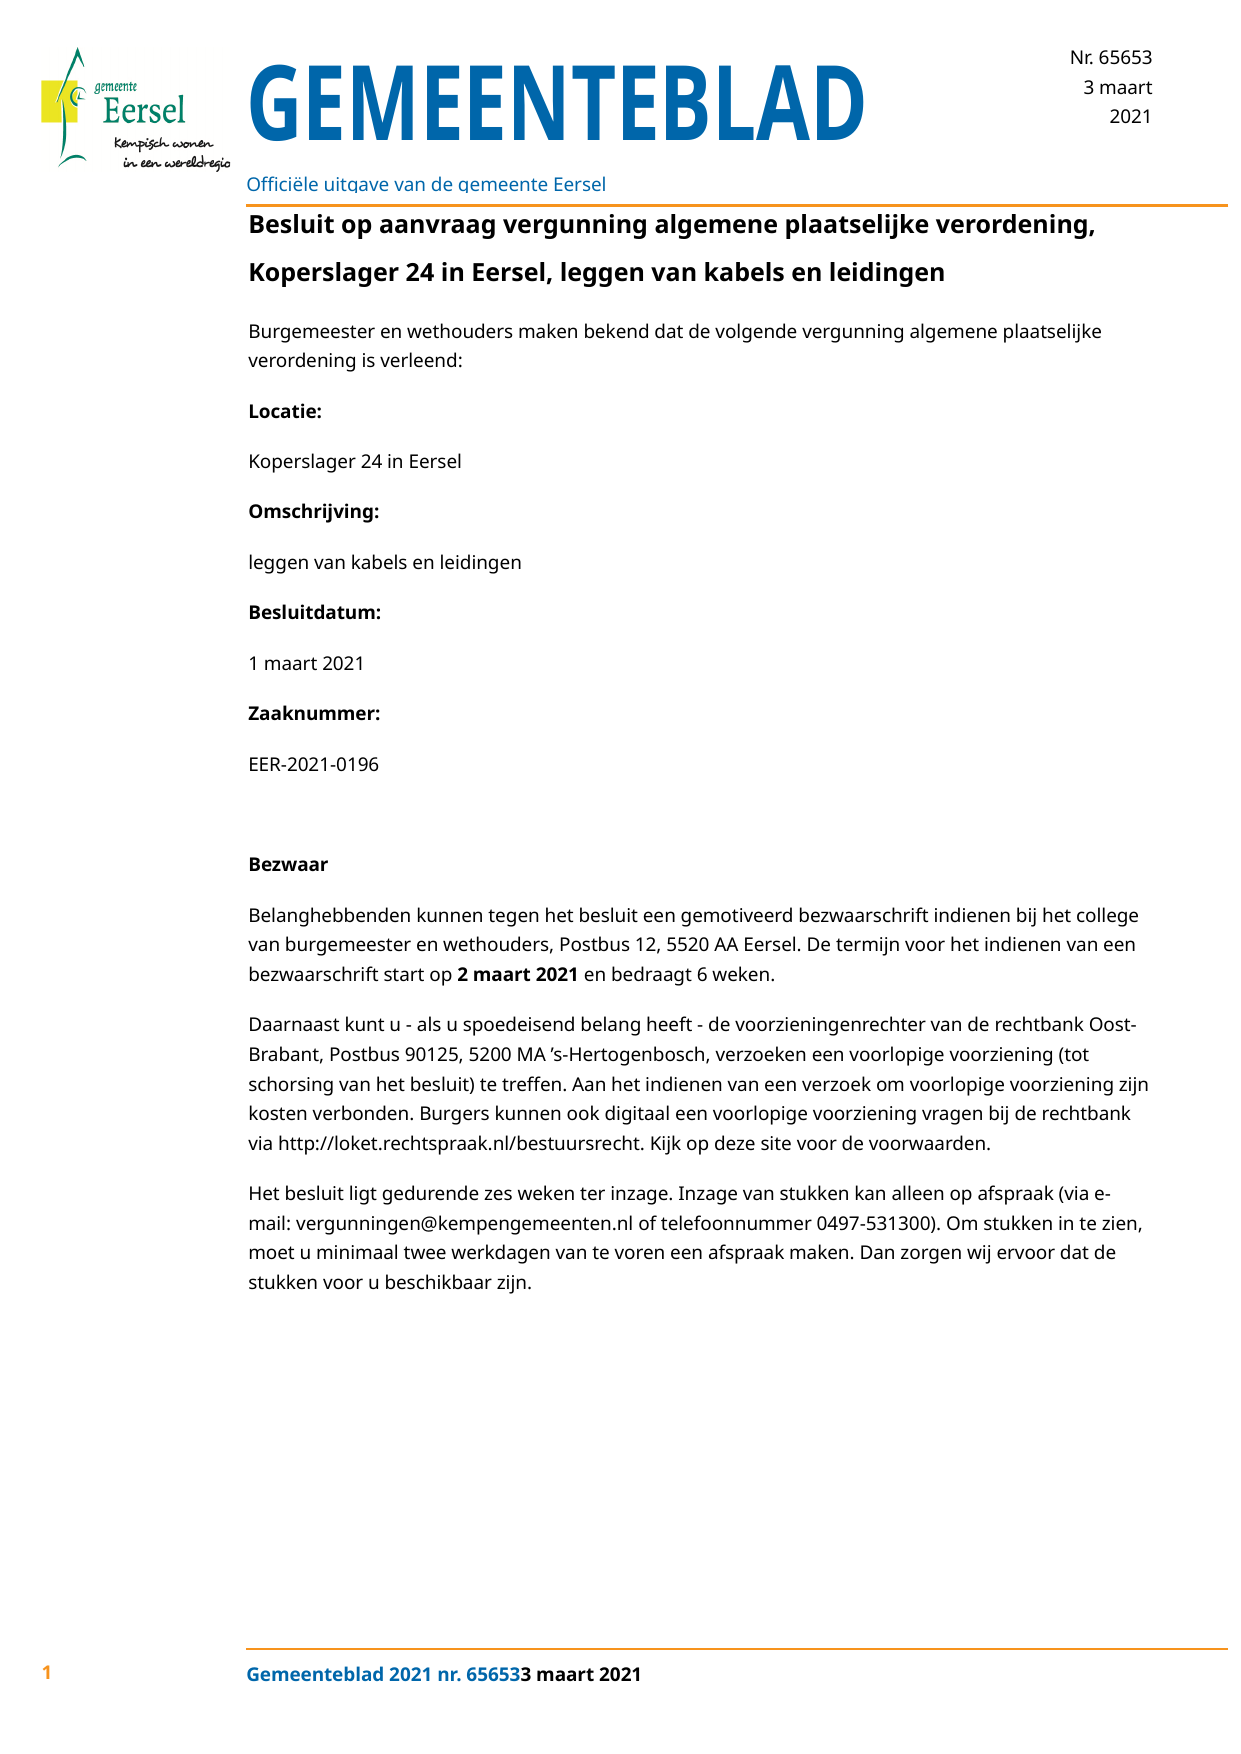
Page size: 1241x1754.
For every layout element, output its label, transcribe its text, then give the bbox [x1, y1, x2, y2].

text Besluitdatum: [248, 599, 1152, 625]
text Koperslager 24 in Eersel [248, 448, 1152, 474]
text Zaaknummer: [248, 700, 1152, 726]
text Locatie: [248, 398, 1152, 424]
text EER-2021-0196 [248, 751, 1152, 777]
picture [41, 47, 231, 172]
text Belanghebbenden kunnen tegen het besluit een gemotiveerd bezwaarschrift indienen bij het college van burgemeester en wethouders, Postbus 12, 5520 AA Eersel. De termijn voor het indienen van een bezwaarschrift start op 2 maart 2021 en bedraagt 6 weken. [248, 902, 1152, 987]
text Omschrijving: [248, 499, 1152, 524]
text leggen van kabels en leidingen [248, 549, 1152, 575]
text Besluit op aanvraag vergunning algemene plaatselijke verordening, Koperslager 24 in Eersel, leggen van kabels en leidingen [248, 207, 1152, 288]
text Daarnaast kunt u - als u spoedeisend belang heeft - de voorzieningenrechter van de rechtbank Oost-Brabant, Postbus 90125, 5200 MA ’s-Hertogenbosch, verzoeken een voorlopige voorziening (tot schorsing van het besluit) te treffen. Aan het indienen van een verzoek om voorlopige voorziening zijn kosten verbonden. Burgers kunnen ook digitaal een voorlopige voorziening vragen bij de rechtbank via http://loket.rechtspraak.nl/bestuursrecht. Kijk op deze site voor de voorwaarden. [248, 1012, 1152, 1156]
text Bezwaar [248, 852, 1152, 877]
text 1 maart 2021 [248, 650, 1152, 676]
text Het besluit ligt gedurende zes weken ter inzage. Inzage van stukken kan alleen op afspraak (via e-mail: vergunningen@kempengemeenten.nl of telefoonnummer 0497-531300). Om stukken in te zien, moet u minimaal twee werkdagen van te voren een afspraak maken. Dan zorgen wij ervoor dat de stukken voor u beschikbaar zijn. [248, 1180, 1152, 1295]
text Burgemeester en wethouders maken bekend dat de volgende vergunning algemene plaatselijke verordening is verleend: [248, 318, 1152, 373]
